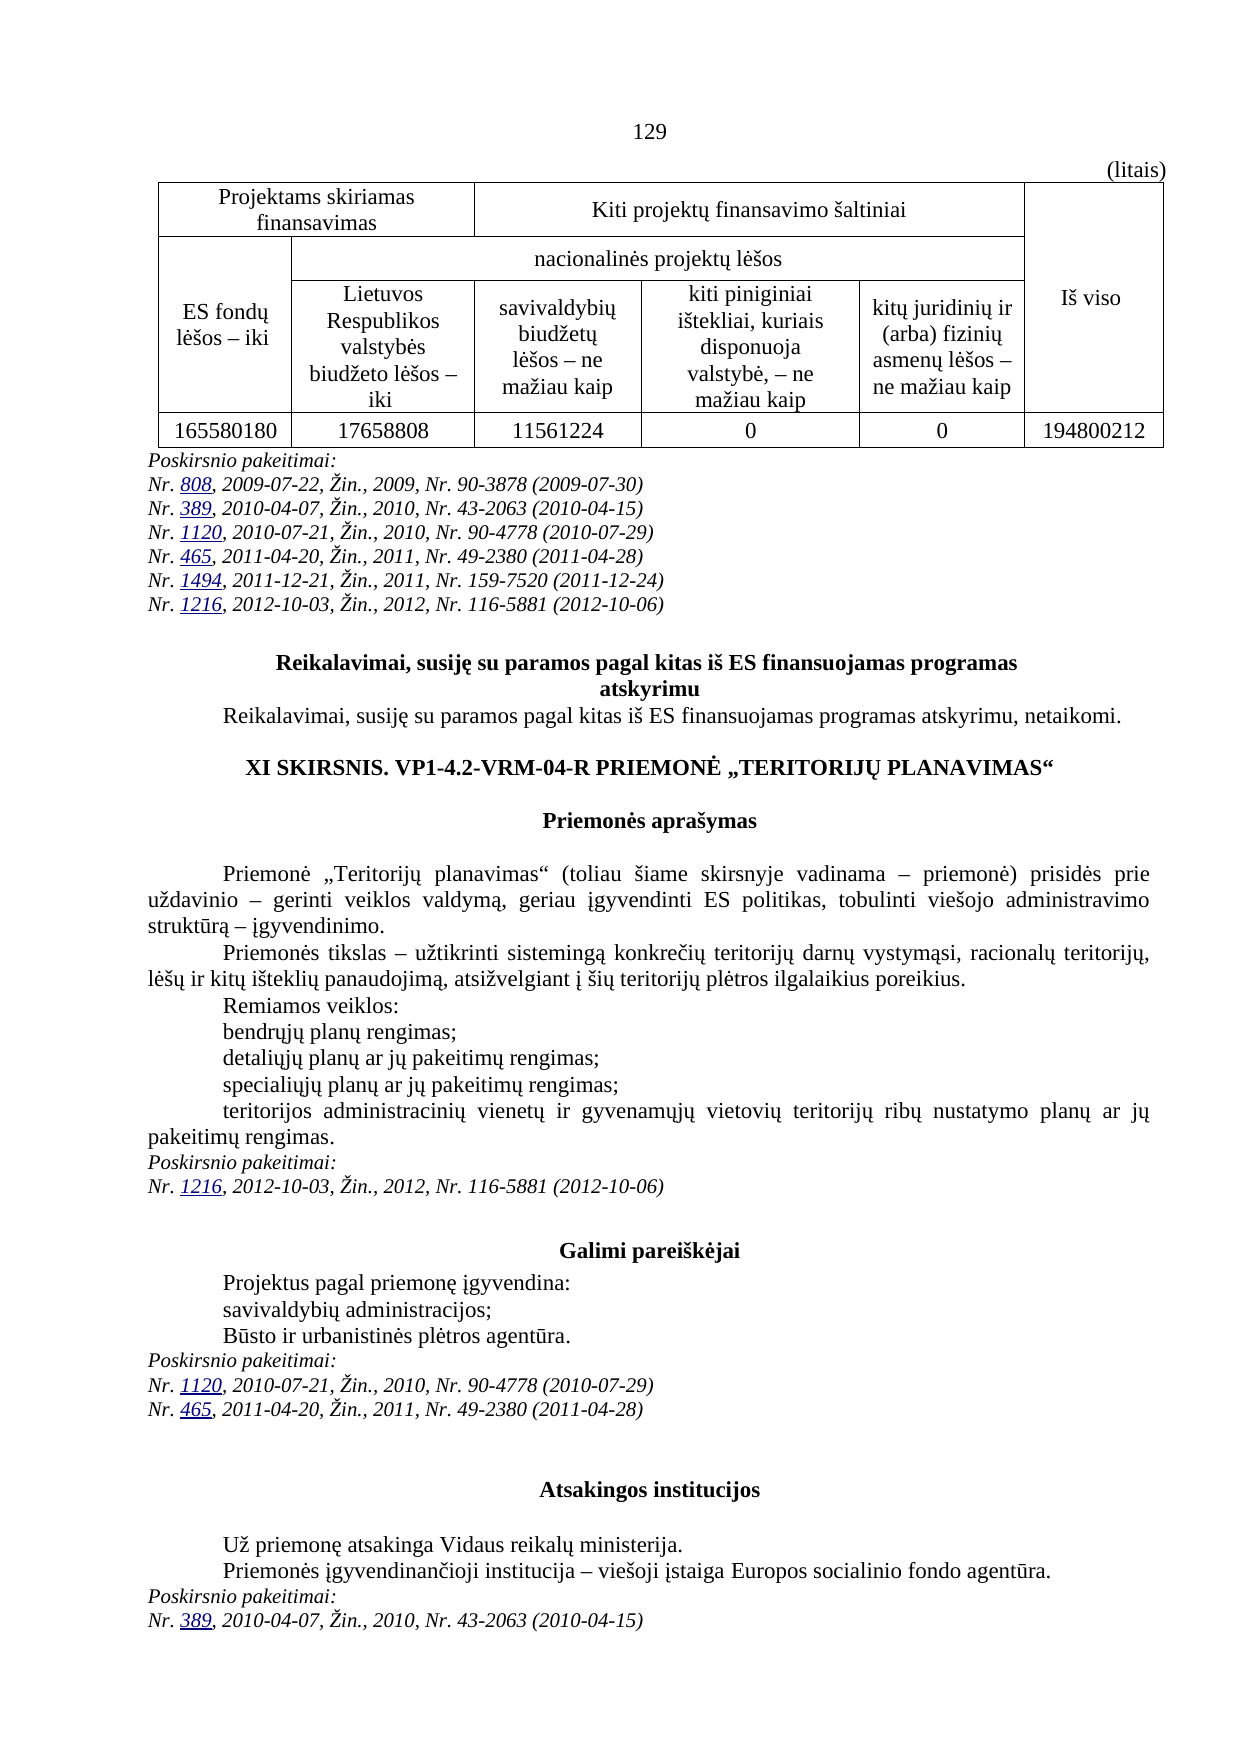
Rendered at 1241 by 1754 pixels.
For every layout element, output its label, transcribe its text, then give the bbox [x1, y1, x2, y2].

text specialiųjų planų ar jų pakeitimų rengimas; [148, 1071, 1152, 1097]
table_header Kiti projektų finansavimo šaltiniai [475, 183, 1024, 236]
table_cell 194800212 [1025, 413, 1163, 447]
text Būsto ir urbanistinės plėtros agentūra. [148, 1322, 1152, 1348]
text Poskirsnio pakeitimai: [148, 1150, 1152, 1174]
table_cell kitų juridinių ir (arba) fizinių asmenų lėšos – ne mažiau kaip [860, 281, 1024, 412]
table_cell Lietuvos Respublikos valstybės biudžeto lėšos – iki [292, 281, 474, 412]
text Nr. 1216, 2012-10-03, Žin., 2012, Nr. 116-5881 (2012-10-06) [148, 592, 1152, 616]
text XI SKIRSNIS. VP1-4.2-VRM-04-R PRIEMONĖ „TERITORIJŲ PLANAVIMAS“ [148, 754, 1152, 781]
text Poskirsnio pakeitimai: [148, 1348, 1152, 1372]
table_cell 0 [860, 413, 1024, 447]
text bendrųjų planų rengimas; [148, 1018, 1152, 1044]
text teritorijos administracinių vienetų ir gyvenamųjų vietovių teritorijų ribų nustatymo planų ar jų pakeitimų rengimas. [148, 1097, 1152, 1150]
text Galimi pareiškėjai [148, 1237, 1152, 1263]
text Nr. 1120, 2010-07-21, Žin., 2010, Nr. 90-4778 (2010-07-29) [148, 1372, 1152, 1397]
text Priemonės tikslas – užtikrinti sistemingą konkrečių teritorijų darnų vystymąsi, racionalų teritorijų, lėšų ir kitų išteklių panaudojimą, atsižvelgiant į šių teritorijų plėtros ilgalaikius poreikius. [148, 939, 1152, 992]
text Nr. 465, 2011-04-20, Žin., 2011, Nr. 49-2380 (2011-04-28) [148, 1397, 1152, 1421]
text Priemonė „Teritorijų planavimas“ (toliau šiame skirsnyje vadinama – priemonė) prisidės prie uždavinio – gerinti veiklos valdymą, geriau įgyvendinti ES politikas, tobulinti viešojo administravimo struktūrą – įgyvendinimo. [148, 860, 1152, 939]
text Reikalavimai, susiję su paramos pagal kitas iš ES finansuojamas programas atskyrimu [148, 649, 1152, 702]
text Už priemonę atsakinga Vidaus reikalų ministerija. [148, 1531, 1152, 1557]
table_cell nacionalinės projektų lėšos [292, 237, 1024, 279]
table_header Projektams skiriamas finansavimas [159, 183, 474, 236]
text Nr. 1120, 2010-07-21, Žin., 2010, Nr. 90-4778 (2010-07-29) [148, 520, 1152, 544]
table_cell 17658808 [292, 413, 474, 447]
text Nr. 465, 2011-04-20, Žin., 2011, Nr. 49-2380 (2011-04-28) [148, 544, 1152, 568]
text Remiamos veiklos: [148, 992, 1152, 1018]
text Nr. 1494, 2011-12-21, Žin., 2011, Nr. 159-7520 (2011-12-24) [148, 568, 1152, 592]
text (litais) [148, 156, 1166, 182]
text Nr. 389, 2010-04-07, Žin., 2010, Nr. 43-2063 (2010-04-15) [148, 1608, 1152, 1632]
text Nr. 808, 2009-07-22, Žin., 2009, Nr. 90-3878 (2009-07-30) [148, 472, 1152, 496]
text Nr. 1216, 2012-10-03, Žin., 2012, Nr. 116-5881 (2012-10-06) [148, 1174, 1152, 1198]
text Projektus pagal priemonę įgyvendina: [148, 1269, 1152, 1296]
text detaliųjų planų ar jų pakeitimų rengimas; [148, 1044, 1152, 1071]
table_cell savivaldybių biudžetų lėšos – ne mažiau kaip [475, 281, 641, 412]
text Atsakingos institucijos [148, 1476, 1152, 1502]
table_cell kiti piniginiai ištekliai, kuriais disponuoja valstybė, – ne mažiau kaip [642, 281, 859, 412]
text Poskirsnio pakeitimai: [148, 448, 1152, 472]
text Nr. 389, 2010-04-07, Žin., 2010, Nr. 43-2063 (2010-04-15) [148, 496, 1152, 520]
text Priemonės įgyvendinančioji institucija – viešoji įstaiga Europos socialinio fondo agentūra. [148, 1557, 1152, 1583]
table_cell 11561224 [475, 413, 641, 447]
table_cell 165580180 [159, 413, 291, 447]
table_cell ES fondų lėšos – iki [159, 237, 291, 412]
text Priemonės aprašymas [148, 807, 1152, 833]
text Reikalavimai, susiję su paramos pagal kitas iš ES finansuojamas programas atskyrimu, netaikomi. [148, 702, 1152, 728]
text savivaldybių administracijos; [148, 1296, 1152, 1322]
text Poskirsnio pakeitimai: [148, 1583, 1152, 1608]
table_header Iš viso [1025, 183, 1163, 412]
table_cell 0 [642, 413, 859, 447]
